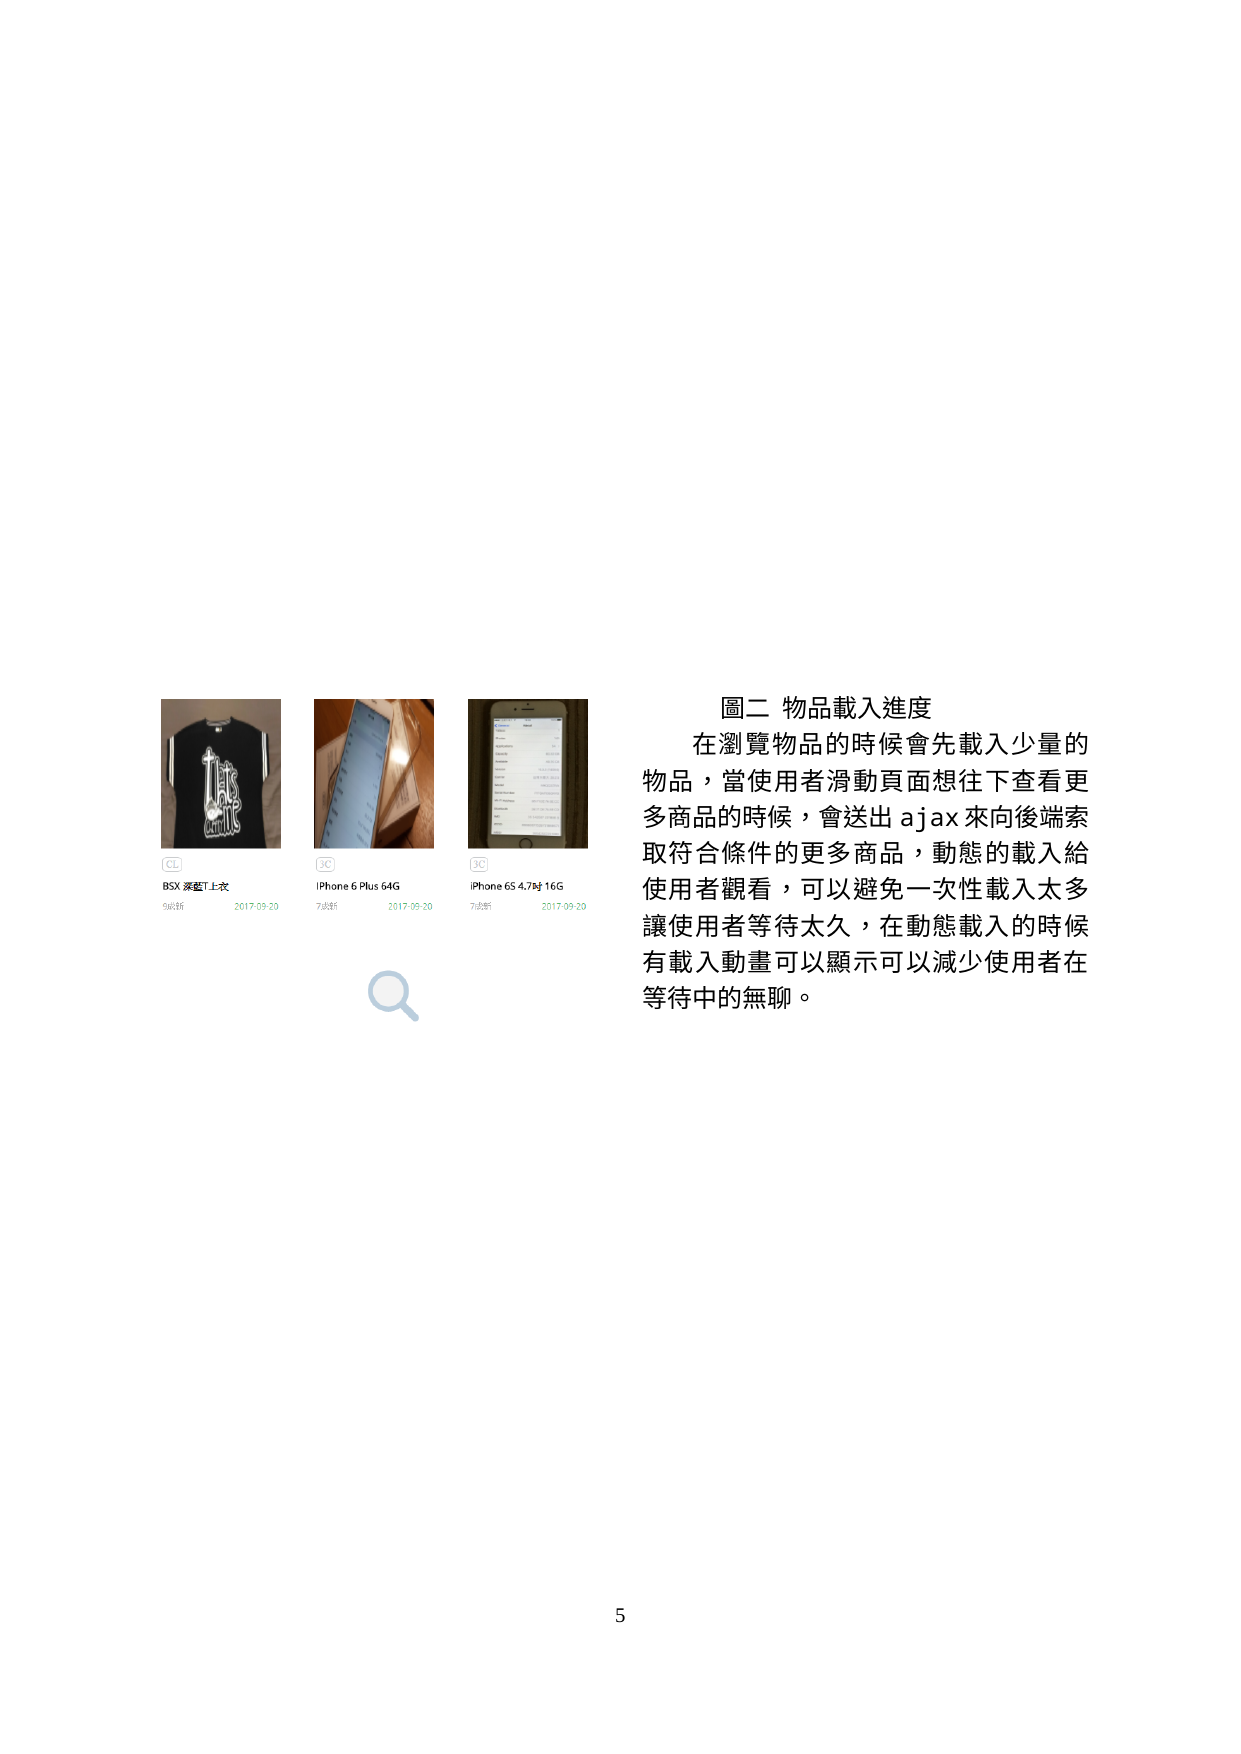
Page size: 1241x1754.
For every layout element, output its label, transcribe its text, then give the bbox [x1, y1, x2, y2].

text 圖二 物品載入進度 [672, 689, 1090, 725]
text 在瀏覽物品的時候會先載入少量的物品，當使用者滑動頁面想往下查看更多商品的時候，會送出ajax來向後端索取符合條件的更多商品，動態的載入給使用者觀看，可以避免一次性載入太多讓使用者等待太久，在動態載入的時候有載入動畫可以顯示可以減少使用者在等待中的無聊。 [642, 725, 1090, 1015]
